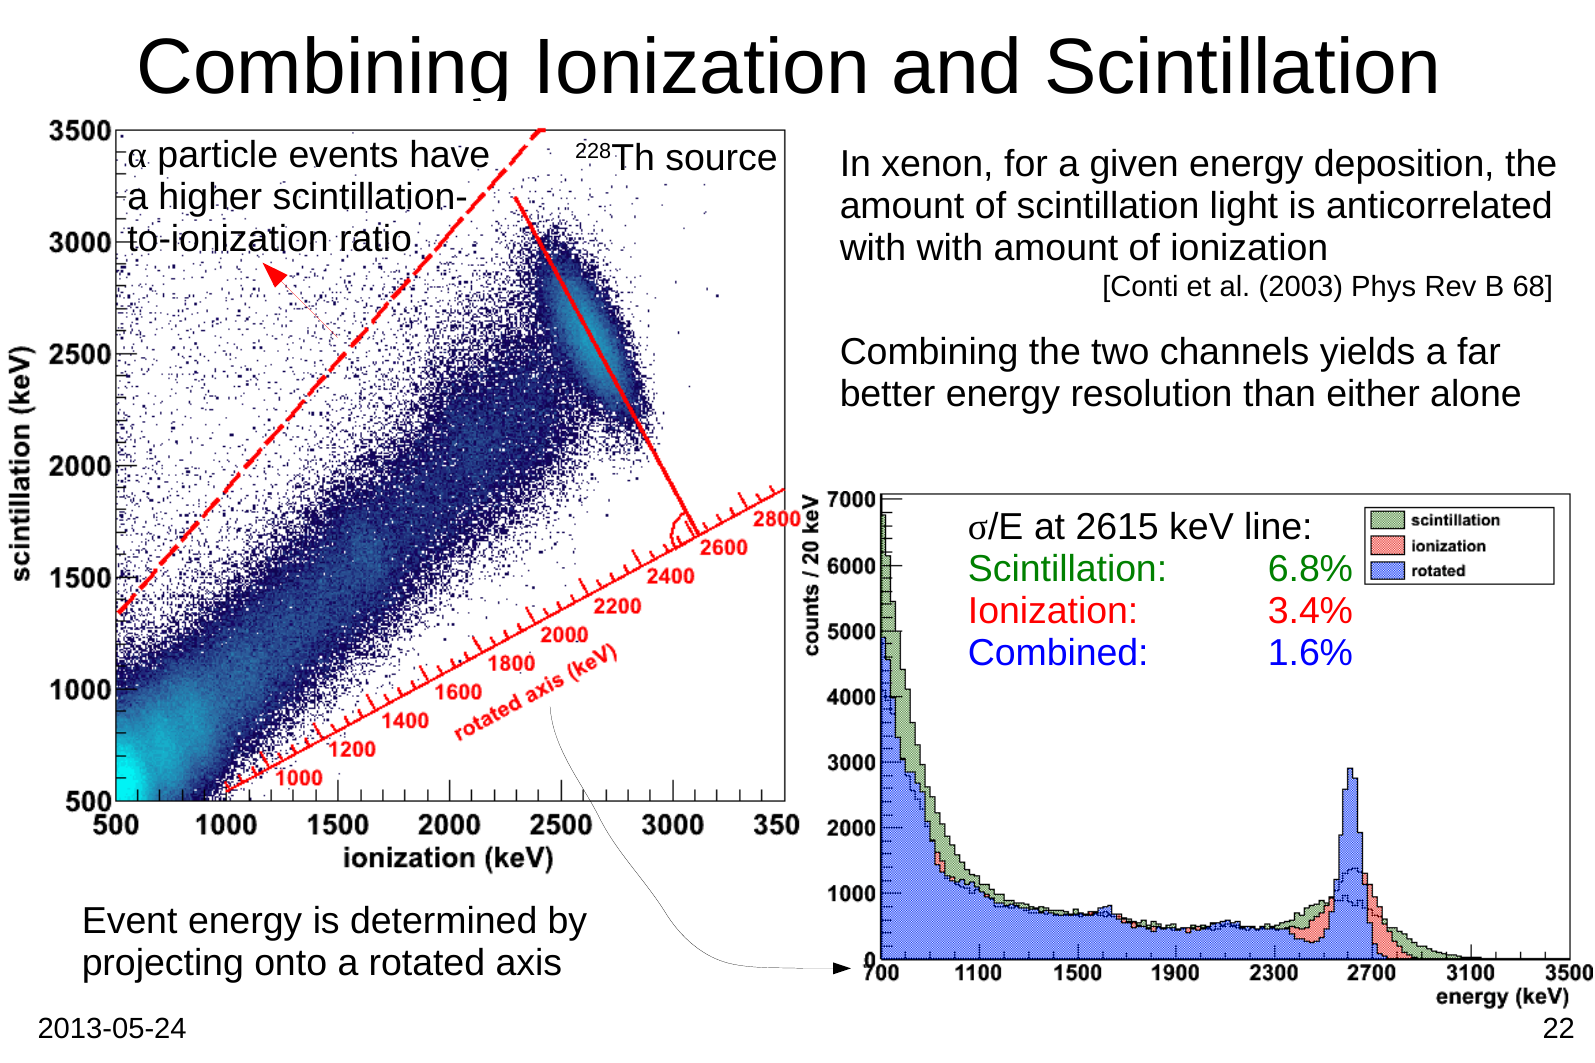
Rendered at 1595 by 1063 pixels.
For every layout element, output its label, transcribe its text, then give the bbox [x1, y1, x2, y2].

text_box In xenon, for a given energy deposition, the amount of scintillation light is anticorrelated with with amount of ionization [825, 135, 1576, 263]
text_box σ/E at 2615 keV line: Scintillation: 6.8% Ionization: 3.4% Combined: 1.6% [953, 498, 1404, 664]
text_box Event energy is determined by projecting onto a rotated axis [67, 892, 668, 982]
picture [5, 101, 1593, 1010]
title Combining Ionization and Scintillation [79, 19, 1501, 113]
text_box α particle events have a higher scintillation-to-ionization ratio [112, 125, 526, 254]
text_box 228Th source [560, 129, 823, 186]
text_box Combining the two channels yields a far better energy resolution than either alone [825, 322, 1576, 413]
text_box [Conti et al. (2003) Phys Rev B 68] [1087, 262, 1576, 307]
